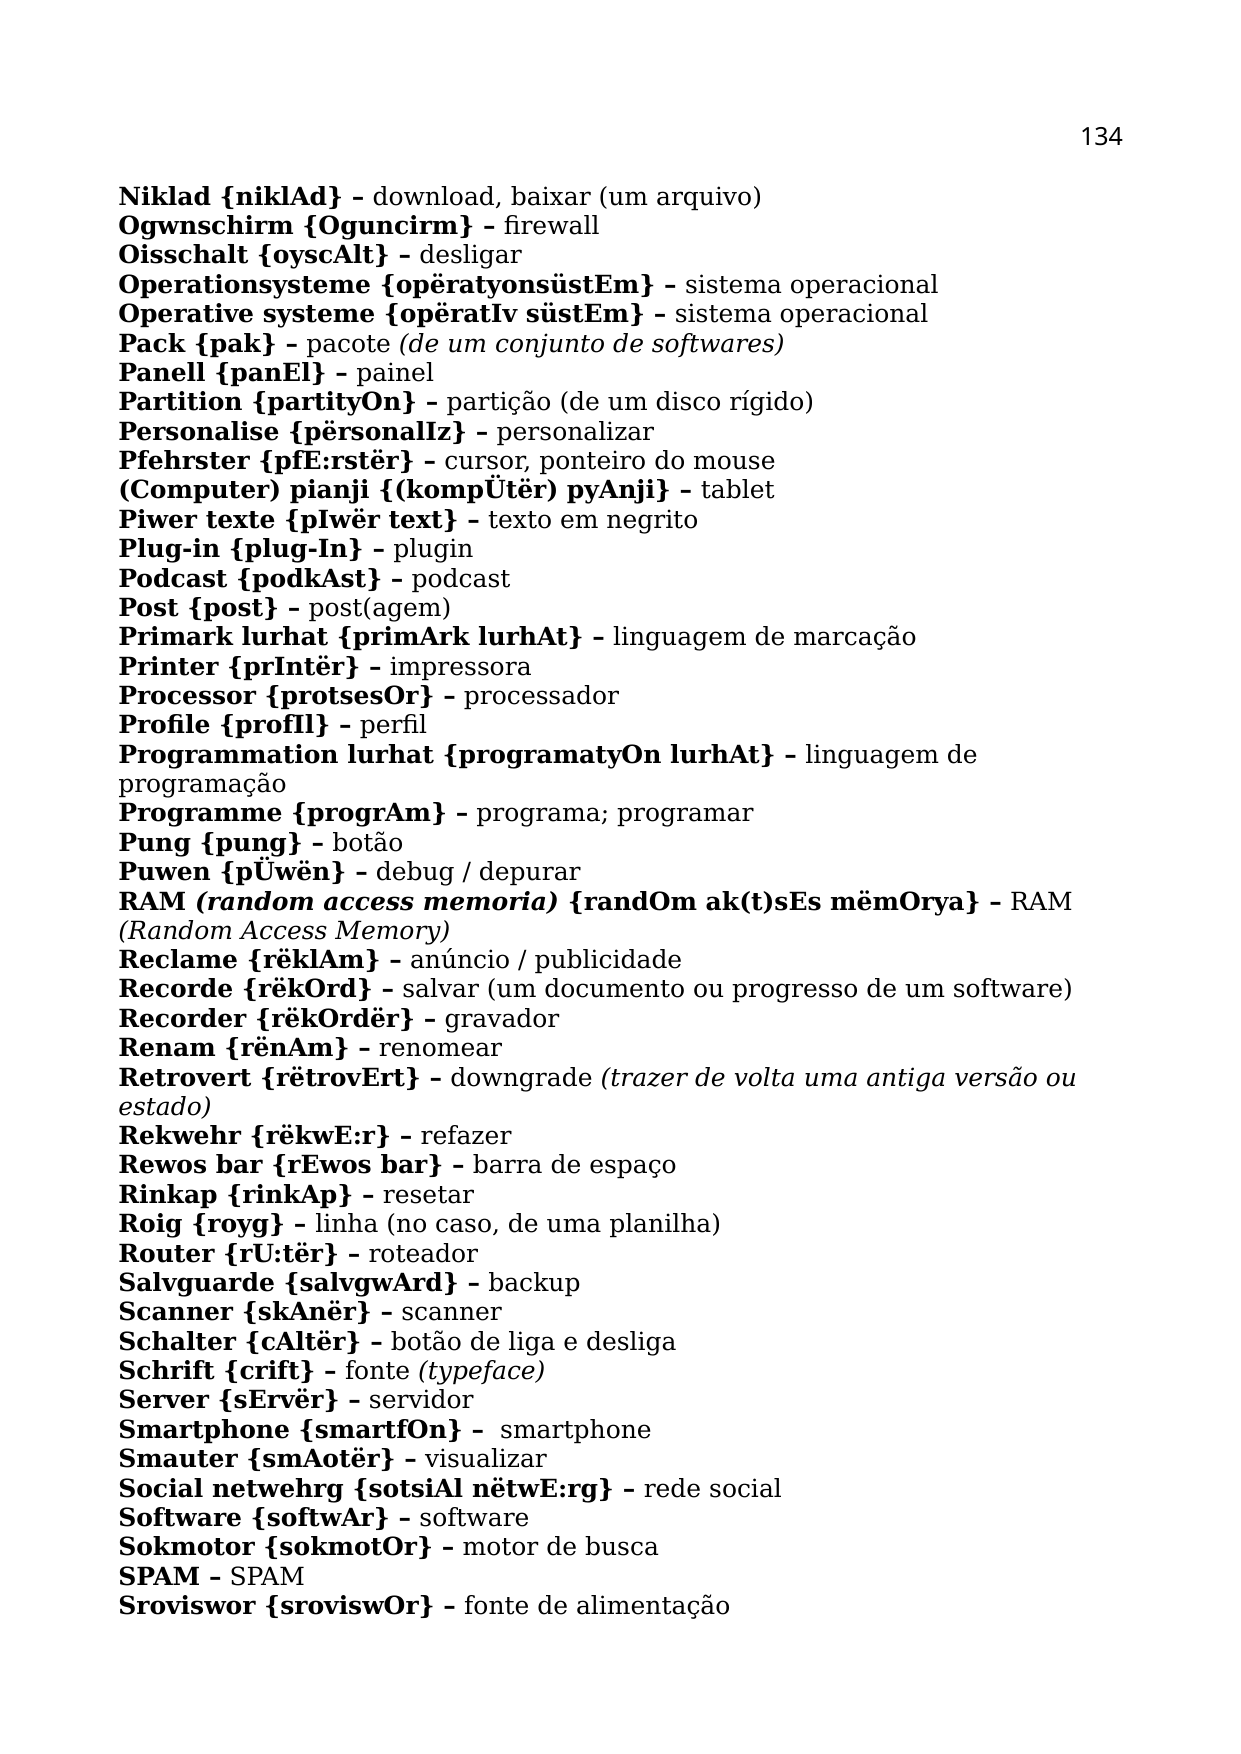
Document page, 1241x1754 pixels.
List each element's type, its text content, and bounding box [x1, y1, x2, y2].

text Operationsysteme {opëratyonsüstEm} – sistema operacional [118, 270, 1123, 299]
text Ogwnschirm {Oguncirm} – firewall [118, 211, 1123, 240]
text Smartphone {smartfOn} – smartphone [118, 1415, 1123, 1444]
text Plug-in {plug-In} – plugin [118, 534, 1123, 563]
text Processor {protsesOr} – processador [118, 681, 1123, 710]
text Printer {prIntër} – impressora [118, 652, 1123, 681]
text Pack {pak} – pacote (de um conjunto de softwares) [118, 328, 1123, 358]
text Router {rU:tër} – roteador [118, 1238, 1123, 1268]
text Profile {profIl} – perfil [118, 710, 1123, 740]
text Roig {royg} – linha (no caso, de uma planilha) [118, 1209, 1123, 1238]
text Retrovert {rëtrovErt} – downgrade (trazer de volta uma antiga versão ou estado) [118, 1062, 1123, 1121]
text Scanner {skAnër} – scanner [118, 1297, 1123, 1327]
text Programme {progrAm} – programa; programar [118, 798, 1123, 828]
text Pung {pung} – botão [118, 828, 1123, 857]
text Niklad {niklAd} – download, baixar (um arquivo) [118, 182, 1123, 211]
text Partition {partityOn} – partição (de um disco rígido) [118, 387, 1123, 417]
text Primark lurhat {primArk lurhAt} – linguagem de marcação [118, 622, 1123, 652]
text Reclame {rëklAm} – anúncio / publicidade [118, 945, 1123, 974]
text Personalise {përsonalIz} – personalizar [118, 417, 1123, 446]
text Schalter {cAltër} – botão de liga e desliga [118, 1327, 1123, 1356]
text (Computer) pianji {(kompÜtër) pyAnji} – tablet [118, 475, 1123, 505]
text Podcast {podkAst} – podcast [118, 563, 1123, 593]
text Rinkap {rinkAp} – resetar [118, 1180, 1123, 1209]
text Post {post} – post(agem) [118, 593, 1123, 622]
text Software {softwAr} – software [118, 1503, 1123, 1532]
text RAM (random access memoria) {randOm ak(t)sEs mëmOrya} – RAM (Random Access Memory) [118, 886, 1123, 945]
text Recorder {rëkOrdër} – gravador [118, 1004, 1123, 1033]
text Rewos bar {rEwos bar} – barra de espaço [118, 1150, 1123, 1180]
text Panell {panEl} – painel [118, 358, 1123, 387]
text Salvguarde {salvgwArd} – backup [118, 1268, 1123, 1297]
text Rekwehr {rëkwE:r} – refazer [118, 1121, 1123, 1150]
text Schrift {crift} – fonte (typeface) [118, 1356, 1123, 1385]
text Pfehrster {pfE:rstër} – cursor, ponteiro do mouse [118, 446, 1123, 475]
text Social netwehrg {sotsiAl nëtwE:rg} – rede social [118, 1473, 1123, 1503]
text Sokmotor {sokmotOr} – motor de busca [118, 1532, 1123, 1562]
text Recorde {rëkOrd} – salvar (um documento ou progresso de um software) [118, 974, 1123, 1004]
text Puwen {pÜwën} – debug / depurar [118, 857, 1123, 886]
text Operative systeme {opëratIv süstEm} – sistema operacional [118, 299, 1123, 328]
text Renam {rënAm} – renomear [118, 1033, 1123, 1062]
text SPAM – SPAM [118, 1562, 1123, 1591]
text Piwer texte {pIwër text} – texto em negrito [118, 505, 1123, 534]
text Oisschalt {oyscAlt} – desligar [118, 240, 1123, 270]
text Sroviswor {sroviswOr} – fonte de alimentação [118, 1591, 1123, 1620]
text Server {sErvër} – servidor [118, 1385, 1123, 1415]
text Smauter {smAotër} – visualizar [118, 1444, 1123, 1473]
text Programmation lurhat {programatyOn lurhAt} – linguagem de programação [118, 740, 1123, 798]
